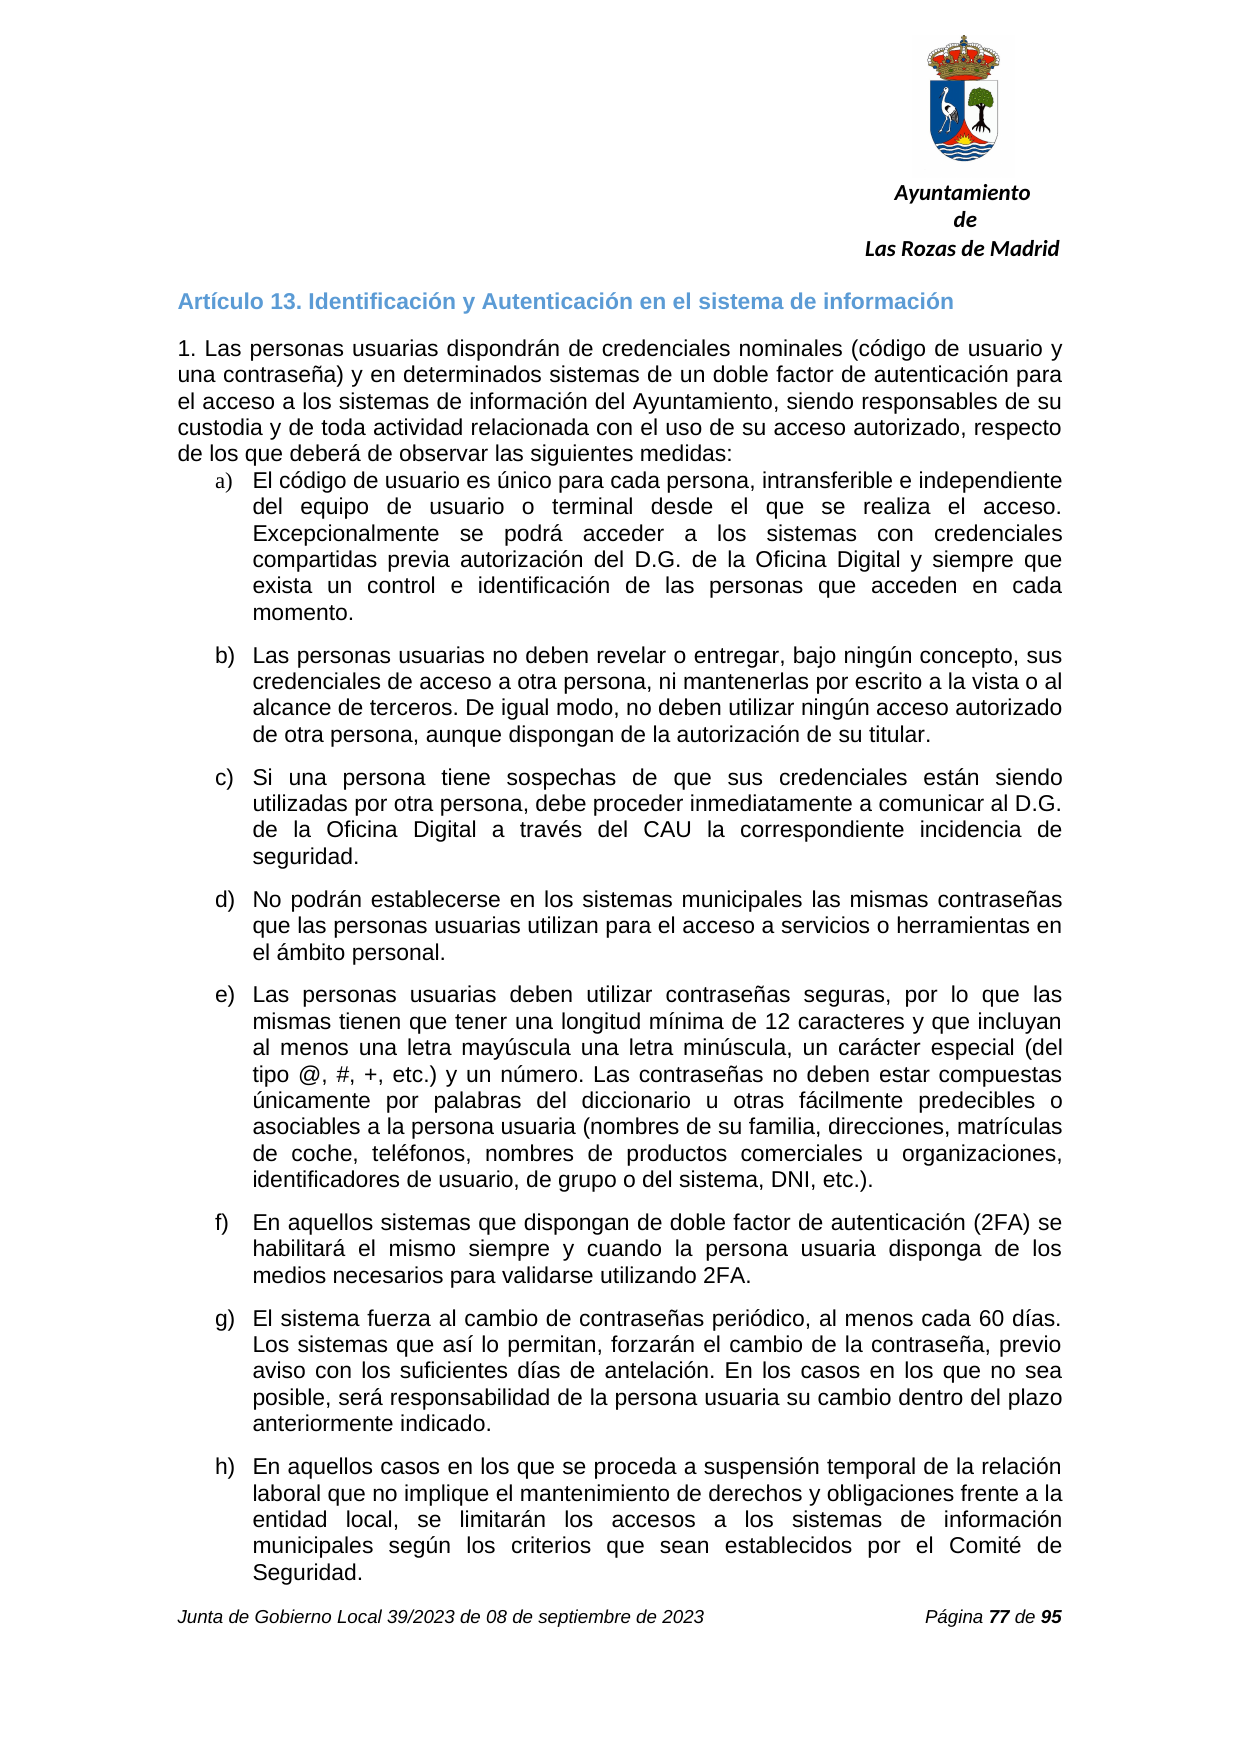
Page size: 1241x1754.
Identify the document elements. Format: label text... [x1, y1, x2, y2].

list El código de usuario es único para cada persona, intransferible e independiente del equipo de usuario o terminal desde el que se realiza el acceso. Excepcionalmente se podrá acceder a los sistemas con credenciales compartidas previa autorización del D.G. de la Oficina Digital y siempre que exista un control e identificación de las personas que acceden en cada momento. [215, 467, 1063, 625]
list No podrán establecerse en los sistemas municipales las mismas contraseñas que las personas usuarias utilizan para el acceso a servicios o herramientas en el ámbito personal. [215, 886, 1063, 965]
subtitle Artículo 13. Identificación y Autenticación en el sistema de información [177, 288, 1063, 314]
text 1. Las personas usuarias dispondrán de credenciales nominales (código de usuario y una contraseña) y en determinados sistemas de un doble factor de autenticación para el acceso a los sistemas de información del Ayuntamiento, siendo responsables de su custodia y de toda actividad relacionada con el uso de su acceso autorizado, respecto de los que deberá de observar las siguientes medidas: [177, 335, 1063, 467]
list En aquellos casos en los que se proceda a suspensión temporal de la relación laboral que no implique el mantenimiento de derechos y obligaciones frente a la entidad local, se limitarán los accesos a los sistemas de información municipales según los criterios que sean establecidos por el Comité de Seguridad. [215, 1453, 1063, 1585]
list En aquellos sistemas que dispongan de doble factor de autenticación (2FA) se habilitará el mismo siempre y cuando la persona usuaria disponga de los medios necesarios para validarse utilizando 2FA. [215, 1209, 1063, 1288]
list Si una persona tiene sospechas de que sus credenciales están siendo utilizadas por otra persona, debe proceder inmediatamente a comunicar al D.G. de la Oficina Digital a través del CAU la correspondiente incidencia de seguridad. [215, 764, 1063, 869]
list El sistema fuerza al cambio de contraseñas periódico, al menos cada 60 días. Los sistemas que así lo permitan, forzarán el cambio de la contraseña, previo aviso con los suficientes días de antelación. En los casos en los que no sea posible, será responsabilidad de la persona usuaria su cambio dentro del plazo anteriormente indicado. [215, 1305, 1063, 1436]
list Las personas usuarias deben utilizar contraseñas seguras, por lo que las mismas tienen que tener una longitud mínima de 12 caracteres y que incluyan al menos una letra mayúscula una letra minúscula, un carácter especial (del tipo @, #, +, etc.) y un número. Las contraseñas no deben estar compuestas únicamente por palabras del diccionario u otras fácilmente predecibles o asociables a la persona usuaria (nombres de su familia, direcciones, matrículas de coche, teléfonos, nombres de productos comerciales u organizaciones, identificadores de usuario, de grupo o del sistema, DNI, etc.). [215, 981, 1063, 1192]
list Las personas usuarias no deben revelar o entregar, bajo ningún concepto, sus credenciales de acceso a otra persona, ni mantenerlas por escrito a la vista o al alcance de terceros. De igual modo, no deben utilizar ningún acceso autorizado de otra persona, aunque dispongan de la autorización de su titular. [215, 642, 1063, 747]
